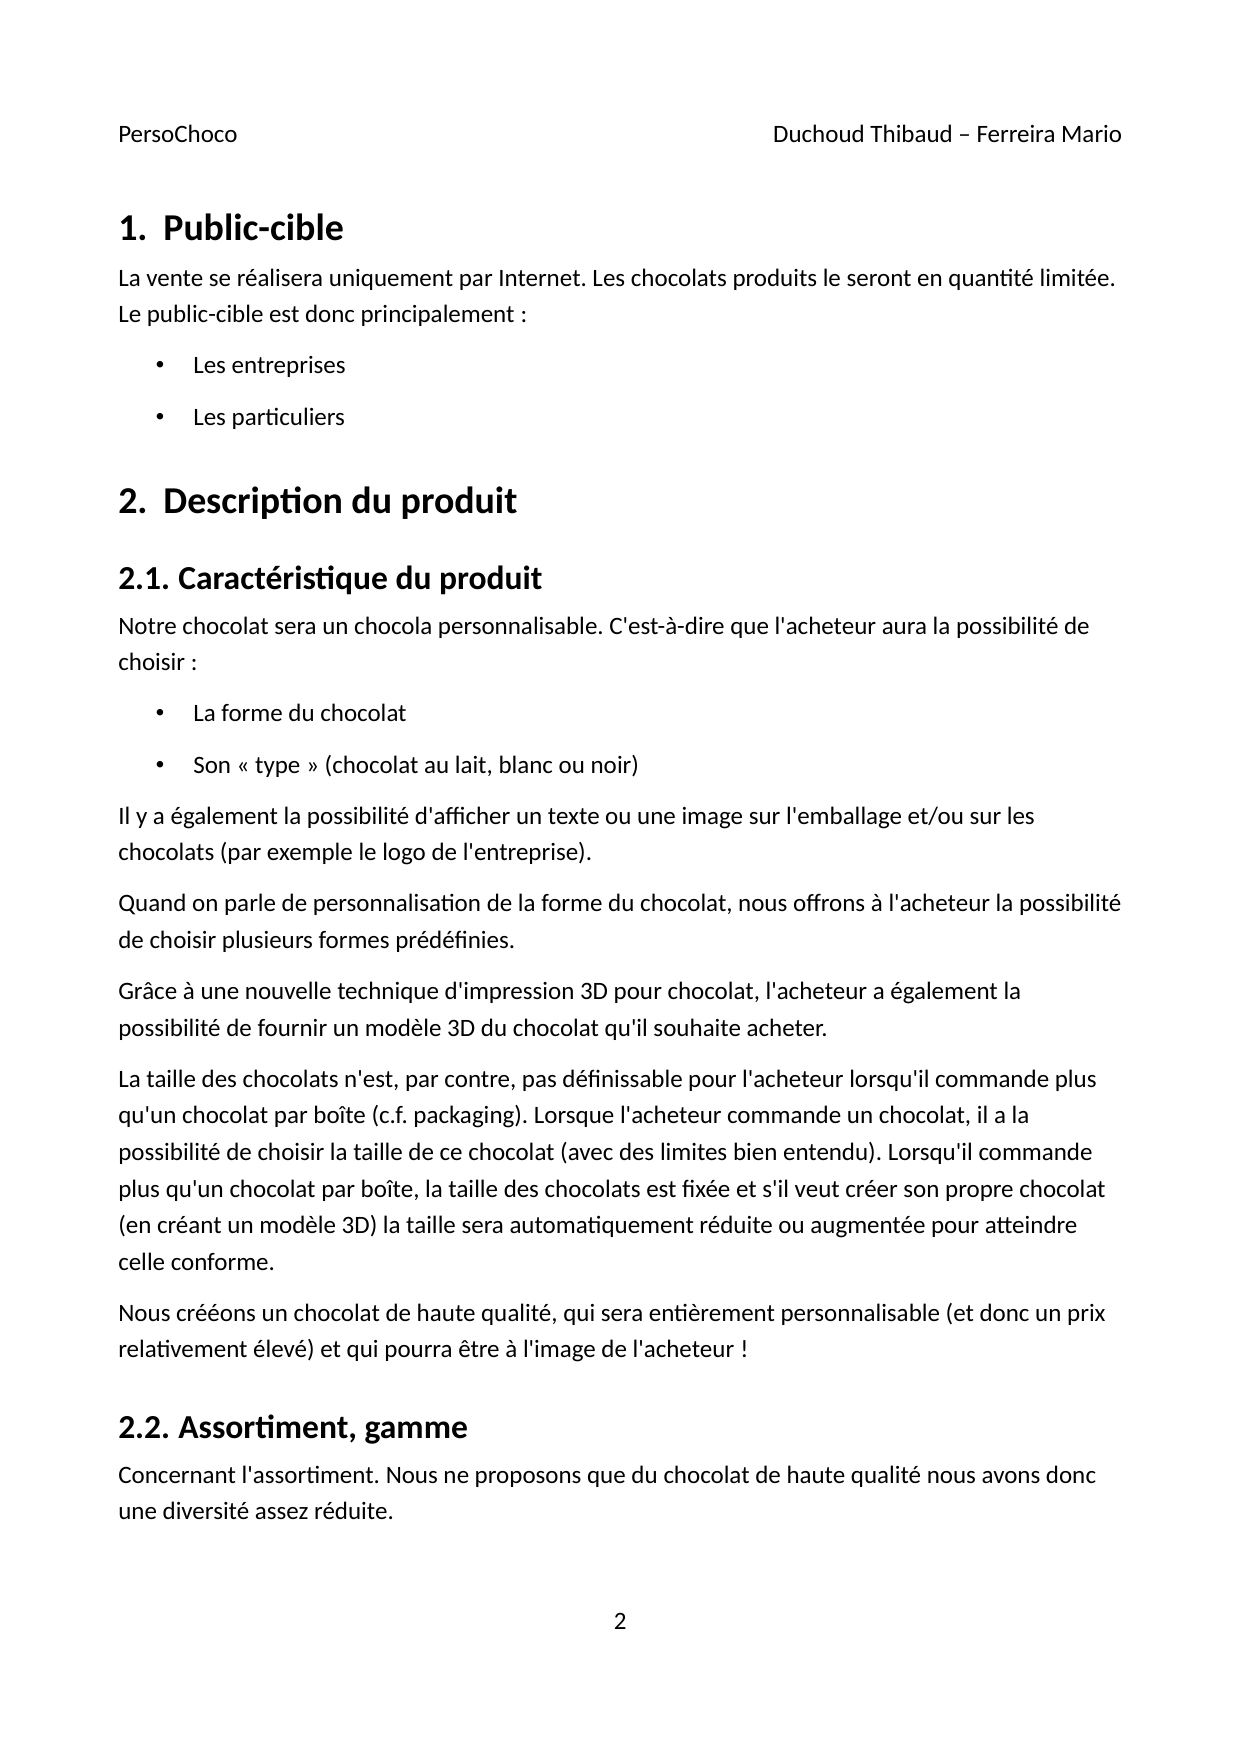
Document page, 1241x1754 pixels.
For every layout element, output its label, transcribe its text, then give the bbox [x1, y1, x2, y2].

text Il y a également la possibilité d'afficher un texte ou une image sur l'emballage et/ou sur les chocolats (par exemple le logo de l'entreprise). [118, 800, 1122, 867]
list Les entreprises [156, 349, 1122, 380]
subtitle Caractéristique du produit [118, 556, 1122, 597]
text La taille des chocolats n'est, par contre, pas définissable pour l'acheteur lorsqu'il commande plus qu'un chocolat par boîte (c.f. packaging). Lorsque l'acheteur commande un chocolat, il a la possibilité de choisir la taille de ce chocolat (avec des limites bien entendu). Lorsqu'il commande plus qu'un chocolat par boîte, la taille des chocolats est fixée et s'il veut créer son propre chocolat (en créant un modèle 3D) la taille sera automatiquement réduite ou augmentée pour atteindre celle conforme. [118, 1063, 1122, 1276]
list La forme du chocolat [156, 698, 1122, 728]
text Concernant l'assortiment. Nous ne proposons que du chocolat de haute qualité nous avons donc une diversité assez réduite. [118, 1459, 1122, 1526]
text Notre chocolat sera un chocola personnalisable. C'est-à-dire que l'acheteur aura la possibilité de choisir : [118, 610, 1122, 677]
text Nous crééons un chocolat de haute qualité, qui sera entièrement personnalisable (et donc un prix relativement élevé) et qui pourra être à l'image de l'acheteur ! [118, 1297, 1122, 1364]
subtitle Description du produit [118, 477, 1122, 523]
subtitle Public-cible [118, 203, 1122, 249]
subtitle Assortiment, gamme [118, 1406, 1122, 1446]
text Grâce à une nouvelle technique d'impression 3D pour chocolat, l'acheteur a également la possibilité de fournir un modèle 3D du chocolat qu'il souhaite acheter. [118, 975, 1122, 1042]
text Quand on parle de personnalisation de la forme du chocolat, nous offrons à l'acheteur la possibilité de choisir plusieurs formes prédéfinies. [118, 888, 1122, 955]
list Les particuliers [156, 401, 1122, 431]
list Son « type » (chocolat au lait, blanc ou noir) [156, 749, 1122, 779]
text La vente se réalisera uniquement par Internet. Les chocolats produits le seront en quantité limitée. Le public-cible est donc principalement : [118, 262, 1122, 329]
